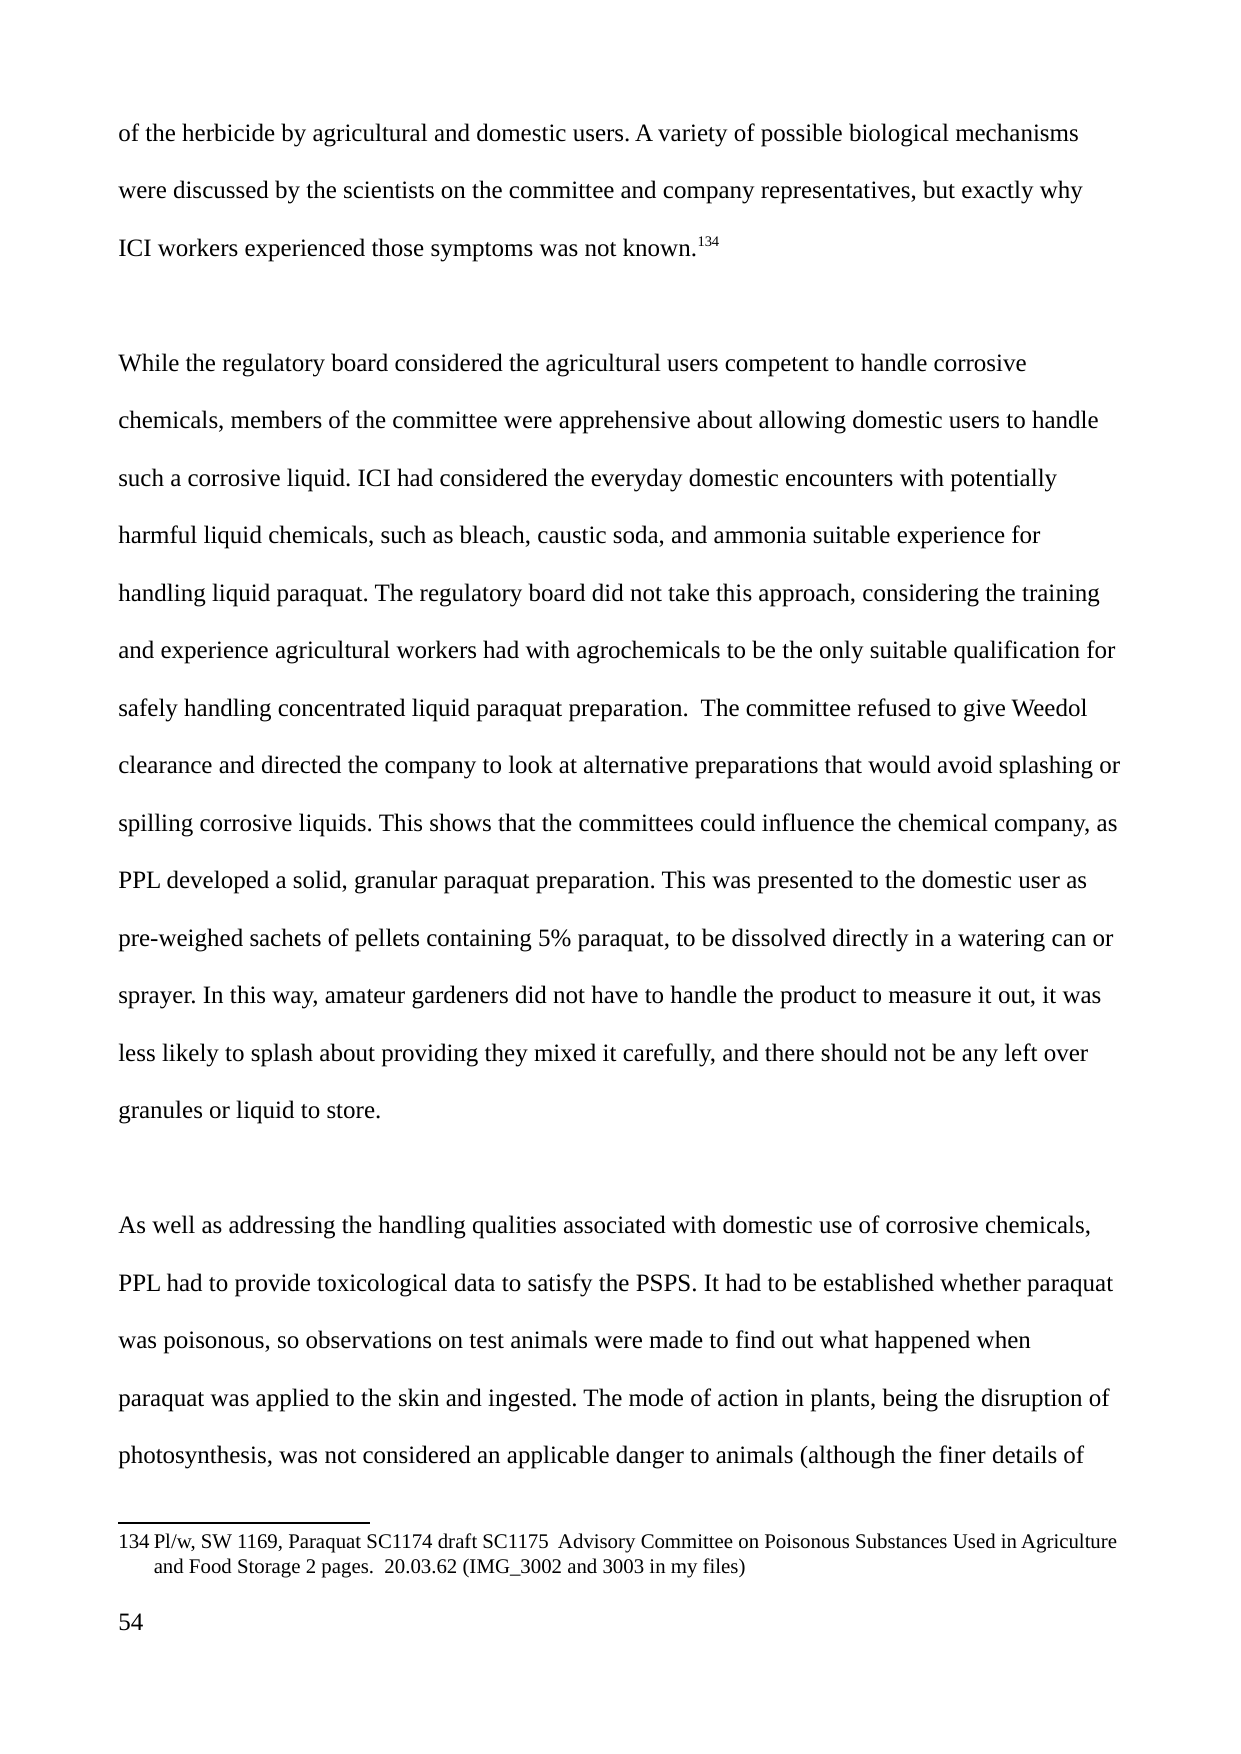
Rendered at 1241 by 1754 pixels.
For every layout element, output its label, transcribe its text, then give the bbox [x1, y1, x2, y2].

text As well as addressing the handling qualities associated with domestic use of corrosive chemicals, PPL had to provide toxicological data to satisfy the PSPS. It had to be established whether paraquat was poisonous, so observations on test animals were made to find out what happened when paraquat was applied to the skin and ingested. The mode of action in plants, being the disruption of photosynthesis, was not considered an applicable danger to animals (although the finer details of [118, 1211, 1122, 1469]
text of the herbicide by agricultural and domestic users. A variety of possible biological mechanisms were discussed by the scientists on the committee and company representatives, but exactly why ICI workers experienced those symptoms was not known. [118, 118, 1122, 262]
text Pl/w, SW 1169, Paraquat SC1174 draft SC1175 Advisory Committee on Poisonous Substances Used in Agriculture and Food Storage 2 pages. 20.03.62 (IMG_3002 and 3003 in my files) [118, 1529, 1122, 1578]
text While the regulatory board considered the agricultural users competent to handle corrosive chemicals, members of the committee were apprehensive about allowing domestic users to handle such a corrosive liquid. ICI had considered the everyday domestic encounters with potentially harmful liquid chemicals, such as bleach, caustic soda, and ammonia suitable experience for handling liquid paraquat. The regulatory board did not take this approach, considering the training and experience agricultural workers had with agrochemicals to be the only suitable qualification for safely handling concentrated liquid paraquat preparation. The committee refused to give Weedol clearance and directed the company to look at alternative preparations that would avoid splashing or spilling corrosive liquids. This shows that the committees could influence the chemical company, as PPL developed a solid, granular paraquat preparation. This was presented to the domestic user as pre-weighed sachets of pellets containing 5% paraquat, to be dissolved directly in a watering can or sprayer. In this way, amateur gardeners did not have to handle the product to measure it out, it was less likely to splash about providing they mixed it carefully, and there should not be any left over granules or liquid to store. [118, 348, 1122, 1124]
